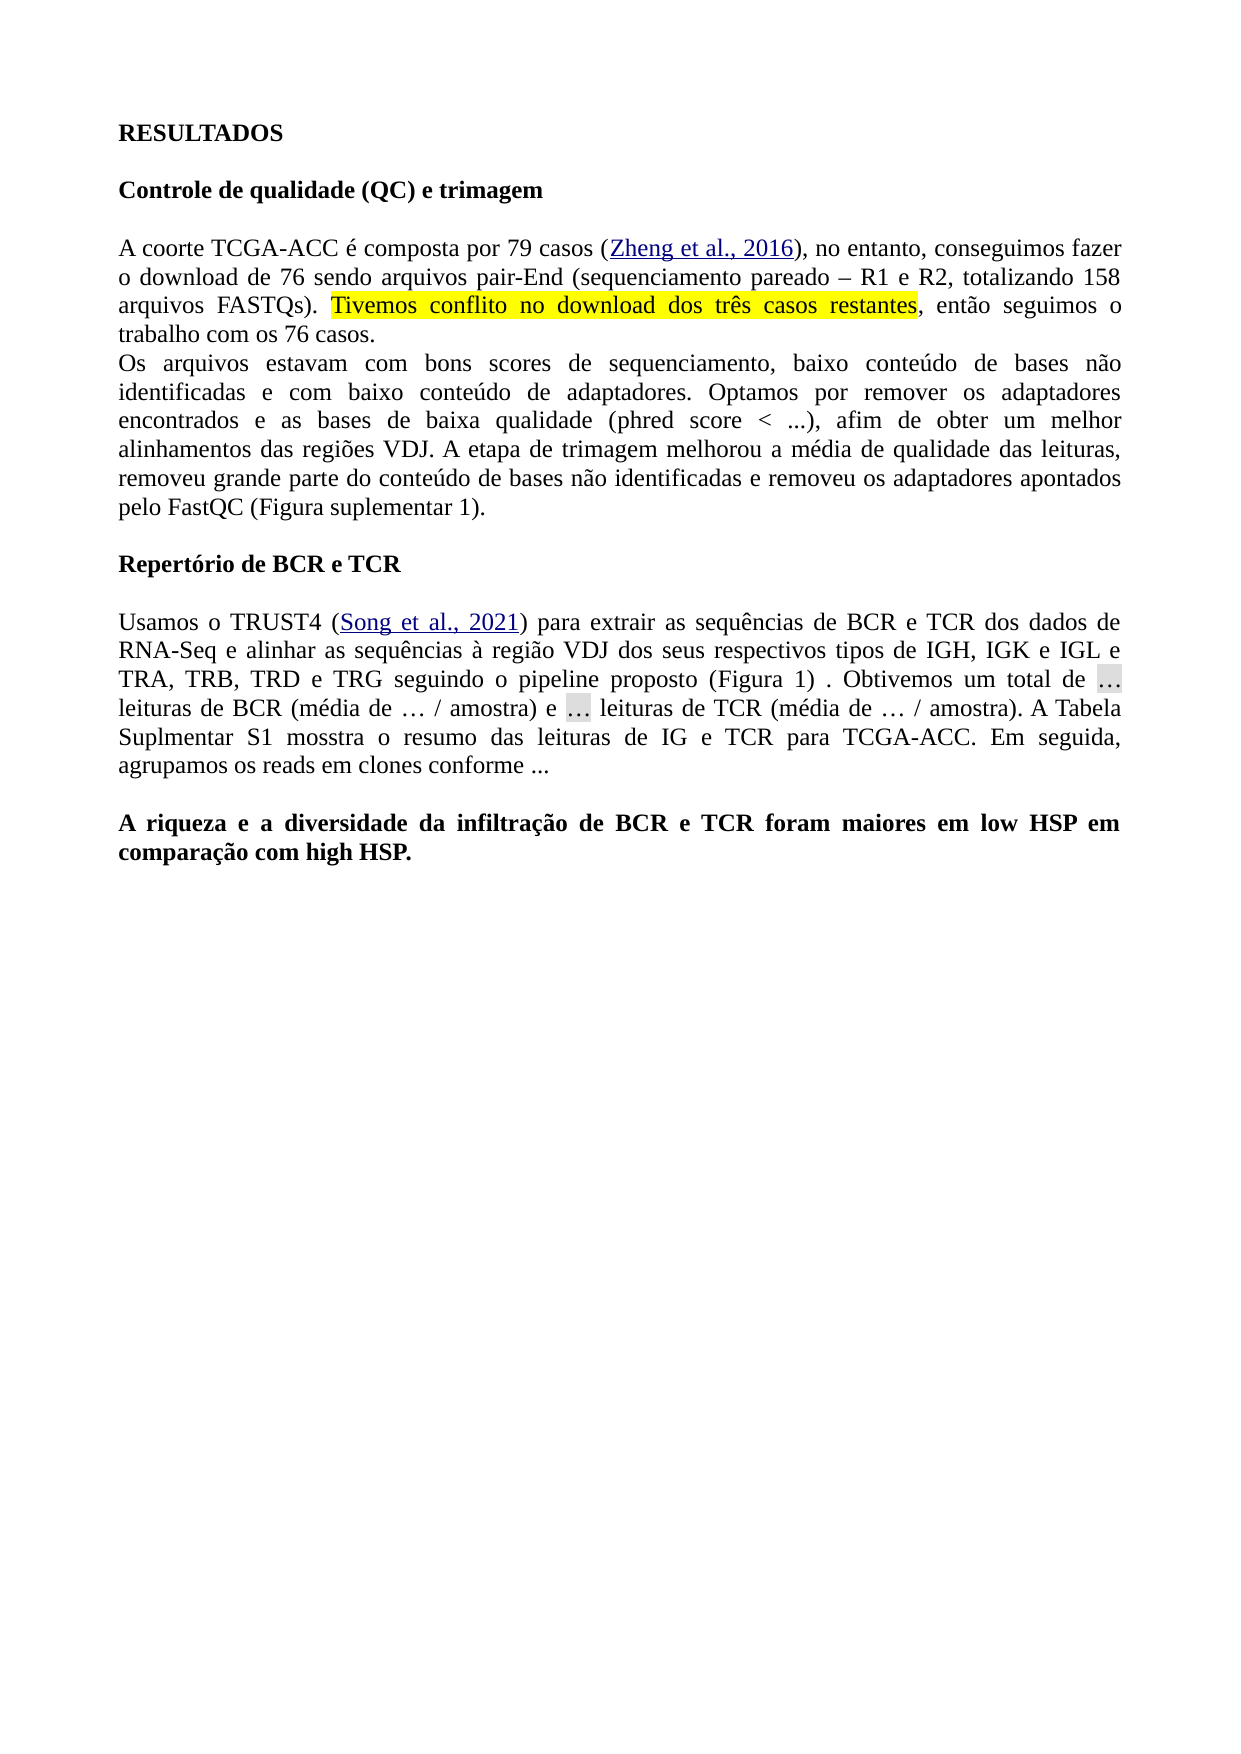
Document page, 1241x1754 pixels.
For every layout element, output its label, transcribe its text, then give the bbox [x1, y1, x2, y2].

text A riqueza e a diversidade da infiltração de BCR e TCR foram maiores em low HSP em comparação com high HSP. [118, 808, 1122, 866]
text Usamos o TRUST4 (Song et al., 2021) para extrair as sequências de BCR e TCR dos dados de RNA-Seq e alinhar as sequências à região VDJ dos seus respectivos tipos de IGH, IGK e IGL e TRA, TRB, TRD e TRG seguindo o pipeline proposto (Figura 1) . Obtivemos um total de … leituras de BCR (média de … / amostra) e … leituras de TCR (média de … / amostra). A Tabela Suplmentar S1 mosstra o resumo das leituras de IG e TCR para TCGA-ACC. Em seguida, agrupamos os reads em clones conforme ... [118, 607, 1122, 779]
text Controle de qualidade (QC) e trimagem [118, 176, 1122, 204]
text RESULTADOS [118, 118, 1122, 147]
text A coorte TCGA-ACC é composta por 79 casos (Zheng et al., 2016), no entanto, conseguimos fazer o download de 76 sendo arquivos pair-End (sequenciamento pareado – R1 e R2, totalizando 158 arquivos FASTQs). Tivemos conflito no download dos três casos restantes, então seguimos o trabalho com os 76 casos. [118, 233, 1122, 348]
text Repertório de BCR e TCR [118, 549, 1122, 578]
text Os arquivos estavam com bons scores de sequenciamento, baixo conteúdo de bases não identificadas e com baixo conteúdo de adaptadores. Optamos por remover os adaptadores encontrados e as bases de baixa qualidade (phred score < ...), afim de obter um melhor alinhamentos das regiões VDJ. A etapa de trimagem melhorou a média de qualidade das leituras, removeu grande parte do conteúdo de bases não identificadas e removeu os adaptadores apontados pelo FastQC (Figura suplementar 1). [118, 348, 1122, 521]
